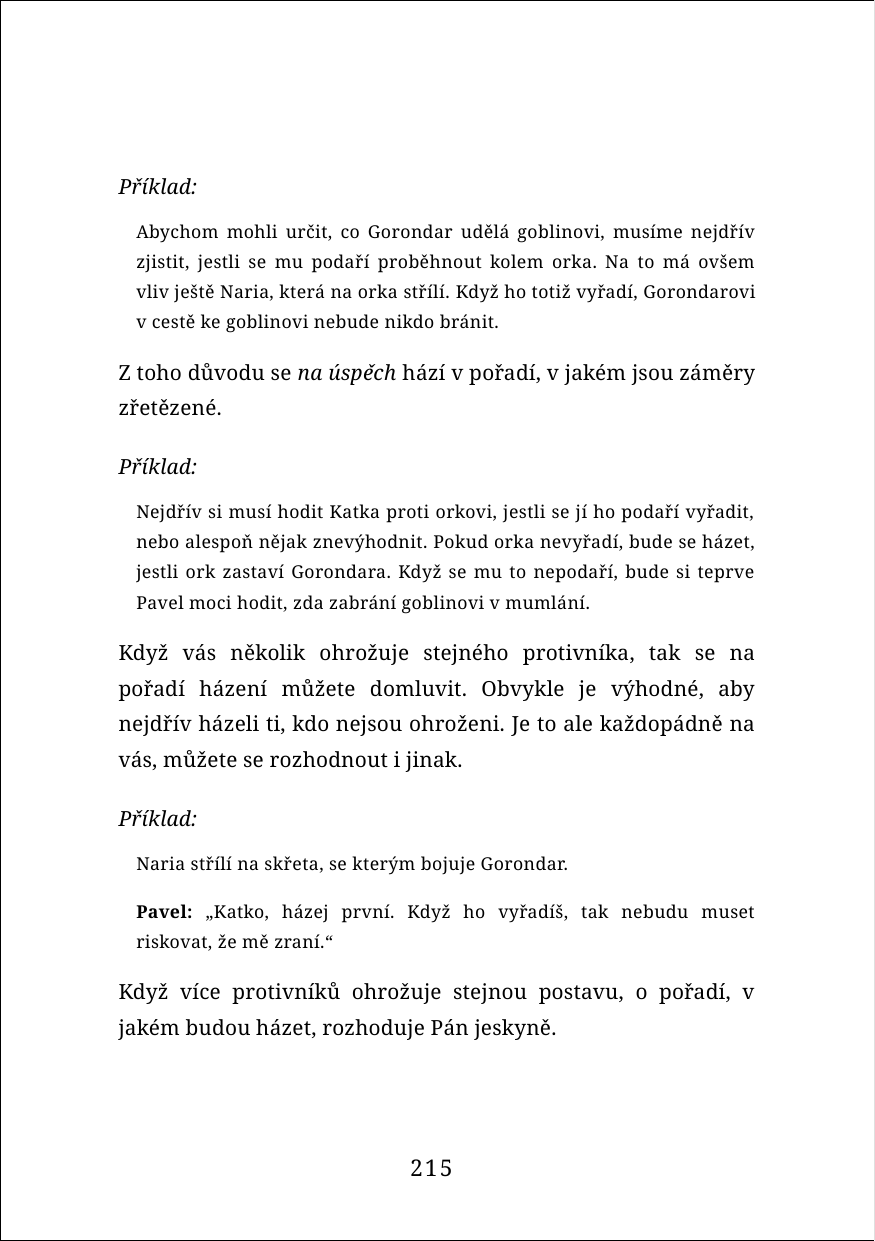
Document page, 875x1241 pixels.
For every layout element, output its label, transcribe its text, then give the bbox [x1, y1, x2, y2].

text Abychom mohli určit, co Gorondar udělá goblinovi, musíme nejdřív zjistit, jestli se mu podaří proběhnout kolem orka. Na to má ovšem vliv ještě Naria, která na orka střílí. Když ho totiž vyřadí, Gorondarovi v cestě ke goblinovi nebude nikdo bránit. [136, 219, 756, 334]
text Pavel: „Katko, házej první. Když ho vyřadíš, tak nebudu muset riskovat, že mě zraní.“ [136, 899, 756, 953]
text Z toho důvodu se na úspěch hází v pořadí, v jakém jsou záměry zřetězené. [118, 358, 756, 422]
text Příklad: [118, 452, 756, 481]
text Naria střílí na skřeta, se kterým bojuje Gorondar. [136, 851, 756, 875]
text Příklad: [118, 172, 756, 200]
text Když vás několik ohrožuje stejného protivníka, tak se na pořadí házení můžete domluvit. Obvykle je výhodné, aby nejdřív házeli ti, kdo nejsou ohroženi. Je to ale každopádně na vás, můžete se rozhodnout i jinak. [118, 638, 756, 773]
text Příklad: [118, 804, 756, 832]
text Když více protivníků ohrožuje stejnou postavu, o pořadí, v jakém budou házet, rozhoduje Pán jeskyně. [118, 977, 756, 1041]
text Nejdřív si musí hodit Katka proti orkovi, jestli se jí ho podaří vyřadit, nebo alespoň nějak znevýhodnit. Pokud orka nevyřadí, bude se házet, jestli ork zastaví Gorondara. Když se mu to nepodaří, bude si teprve Pavel moci hodit, zda zabrání goblinovi v mumlání. [136, 499, 756, 614]
